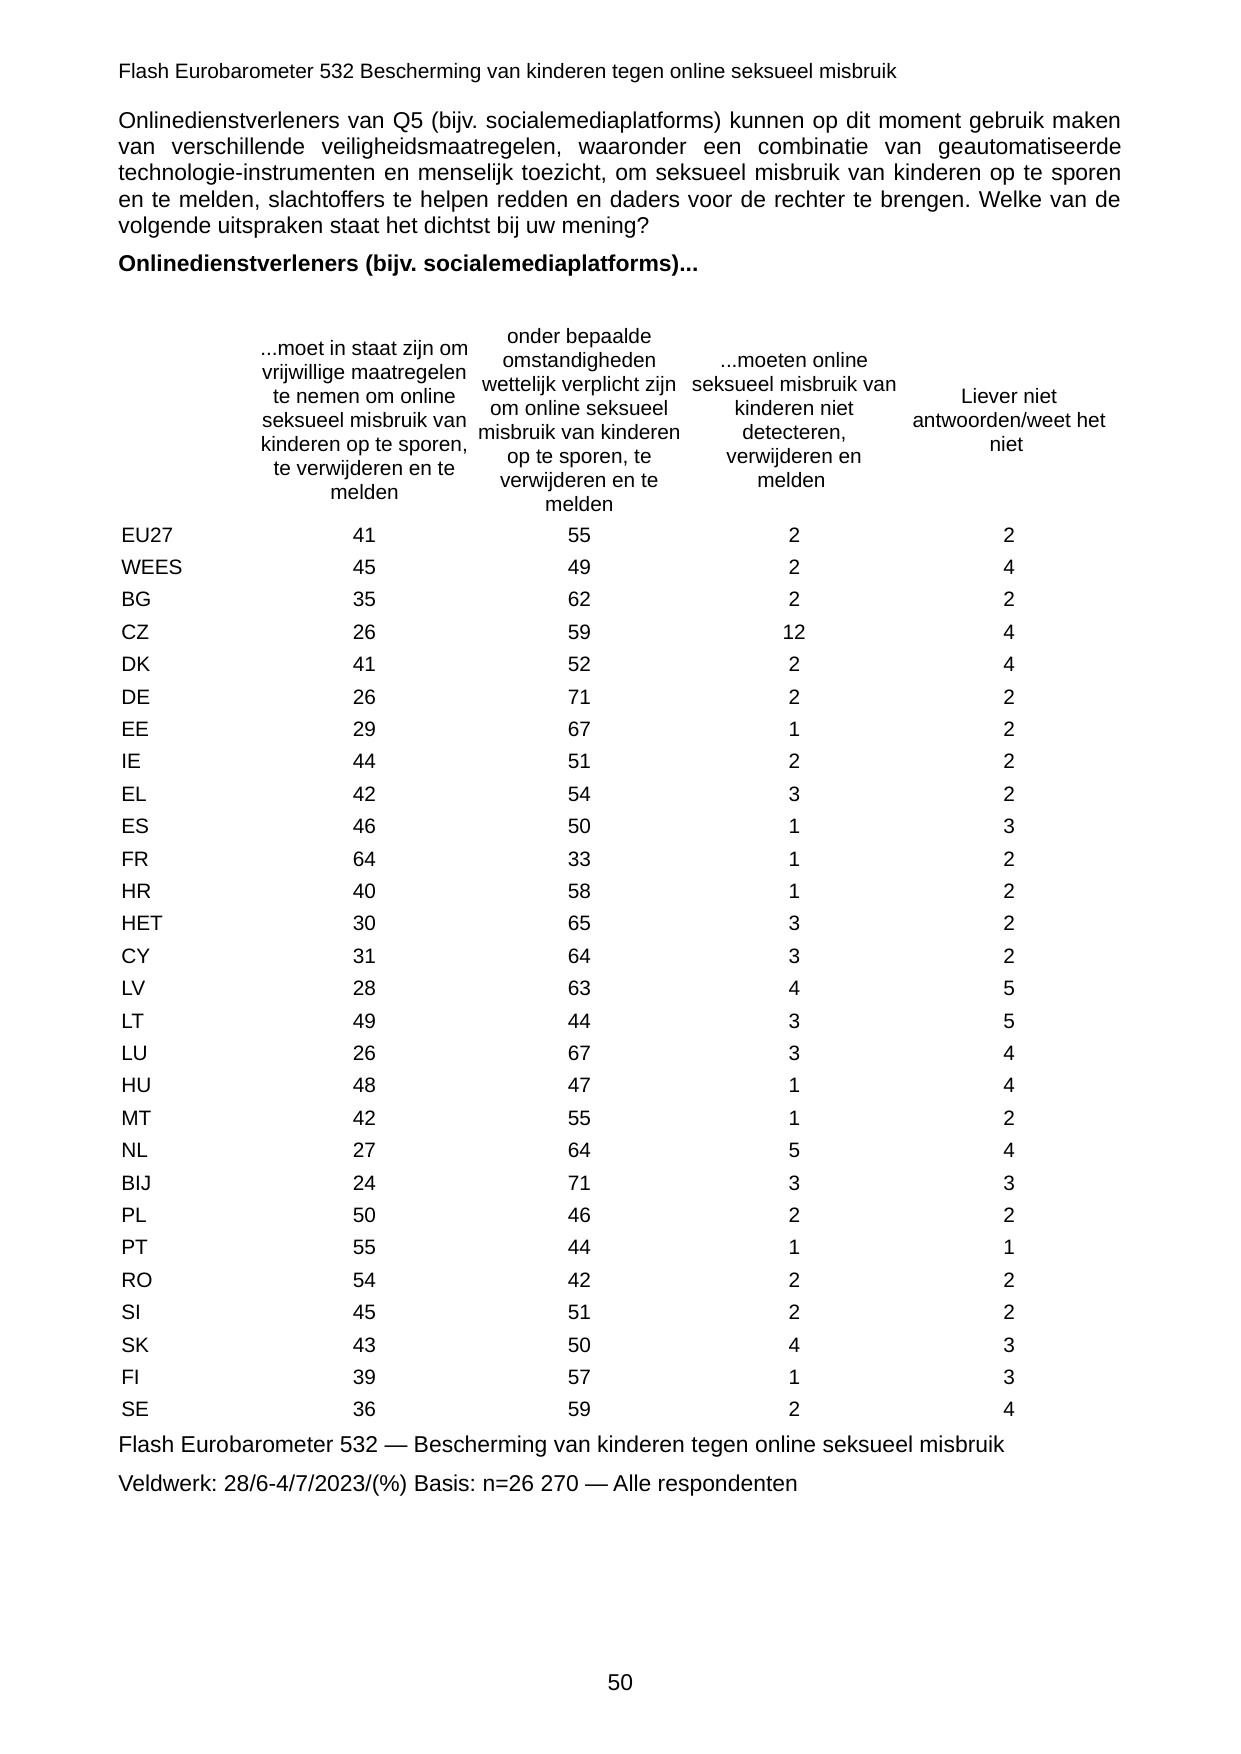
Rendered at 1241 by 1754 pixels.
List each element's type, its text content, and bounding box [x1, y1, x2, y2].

table_cell 29 [257, 713, 472, 745]
table_cell 4 [901, 551, 1116, 583]
text Flash Eurobarometer 532 — Bescherming van kinderen tegen online seksueel misbruik [118, 1431, 1122, 1458]
table_header [118, 321, 257, 518]
table_cell 3 [901, 1166, 1116, 1199]
table_cell EE [118, 713, 257, 745]
table_cell 1 [687, 1101, 901, 1134]
table_cell 41 [257, 518, 472, 551]
table_cell SK [118, 1328, 257, 1361]
table_cell 42 [257, 1101, 472, 1134]
table_cell 50 [257, 1199, 472, 1231]
table_cell 2 [687, 648, 901, 680]
table_cell 35 [257, 583, 472, 616]
table_cell LT [118, 1004, 257, 1037]
table_cell MT [118, 1101, 257, 1134]
table_cell DK [118, 648, 257, 680]
table_cell 2 [901, 583, 1116, 616]
table_cell 2 [901, 907, 1116, 939]
table_cell 57 [472, 1361, 687, 1393]
table_cell 45 [257, 551, 472, 583]
table_cell 30 [257, 907, 472, 939]
table_cell 1 [687, 1361, 901, 1393]
table_header onder bepaalde omstandigheden wettelijk verplicht zijn om online seksueel misbruik van kinderen op te sporen, te verwijderen en te melden [472, 321, 687, 518]
table_cell 27 [257, 1134, 472, 1166]
table_cell 46 [257, 810, 472, 842]
table_cell 4 [901, 1393, 1116, 1425]
table_cell 54 [257, 1264, 472, 1296]
table_cell 49 [472, 551, 687, 583]
table_cell CZ [118, 616, 257, 648]
table_cell 4 [901, 1069, 1116, 1101]
table_cell NL [118, 1134, 257, 1166]
table_cell 55 [472, 518, 687, 551]
table_cell 26 [257, 680, 472, 713]
table_cell 63 [472, 972, 687, 1004]
table_cell 12 [687, 616, 901, 648]
table_cell 55 [472, 1101, 687, 1134]
table_cell 2 [687, 1264, 901, 1296]
table_cell 5 [901, 1004, 1116, 1037]
table_cell 2 [687, 745, 901, 777]
table_cell 3 [687, 778, 901, 810]
table_cell 59 [472, 1393, 687, 1425]
table_cell 2 [687, 551, 901, 583]
table_cell ES [118, 810, 257, 842]
table_cell HET [118, 907, 257, 939]
table_cell 2 [901, 1199, 1116, 1231]
table_header Liever niet antwoorden/weet het niet [901, 321, 1116, 518]
table_cell 1 [687, 1069, 901, 1101]
table_cell 67 [472, 713, 687, 745]
table_cell 64 [472, 1134, 687, 1166]
table_cell 26 [257, 616, 472, 648]
table_cell 2 [901, 518, 1116, 551]
table_cell 44 [257, 745, 472, 777]
table_cell 40 [257, 875, 472, 907]
table_header ...moet in staat zijn om vrijwillige maatregelen te nemen om online seksueel misbruik van kinderen op te sporen, te verwijderen en te melden [257, 321, 472, 518]
table_cell 2 [687, 680, 901, 713]
table_cell PL [118, 1199, 257, 1231]
table_cell 31 [257, 940, 472, 972]
table_cell 2 [901, 875, 1116, 907]
table_cell 3 [901, 810, 1116, 842]
table_cell 51 [472, 745, 687, 777]
table_cell 36 [257, 1393, 472, 1425]
table_cell 2 [901, 745, 1116, 777]
table_cell 48 [257, 1069, 472, 1101]
table_cell 62 [472, 583, 687, 616]
table_cell 49 [257, 1004, 472, 1037]
table_cell HU [118, 1069, 257, 1101]
table_cell 1 [901, 1231, 1116, 1263]
table_cell 2 [901, 1296, 1116, 1328]
table_cell 41 [257, 648, 472, 680]
table_cell 26 [257, 1037, 472, 1069]
table_cell 44 [472, 1231, 687, 1263]
table_cell BG [118, 583, 257, 616]
table_cell 2 [901, 713, 1116, 745]
table_cell 45 [257, 1296, 472, 1328]
table_cell SI [118, 1296, 257, 1328]
table_cell 42 [472, 1264, 687, 1296]
table_cell 2 [687, 583, 901, 616]
table_cell 46 [472, 1199, 687, 1231]
text Veldwerk: 28/6-4/7/2023/(%) Basis: n=26 270 — Alle respondenten [118, 1469, 1122, 1496]
table_cell 2 [901, 778, 1116, 810]
table_cell 4 [901, 1037, 1116, 1069]
table_cell 44 [472, 1004, 687, 1037]
table_cell 51 [472, 1296, 687, 1328]
table_cell 2 [687, 1199, 901, 1231]
table_cell 67 [472, 1037, 687, 1069]
table_cell 50 [472, 1328, 687, 1361]
table_cell 43 [257, 1328, 472, 1361]
table_cell 2 [687, 518, 901, 551]
table_cell 1 [687, 713, 901, 745]
table_cell HR [118, 875, 257, 907]
table_cell 4 [901, 1134, 1116, 1166]
text Onlinedienstverleners van Q5 (bijv. socialemediaplatforms) kunnen op dit moment gebruik maken van verschillende veiligheidsmaatregelen, waaronder een combinatie van geautomatiseerde technologie-instrumenten en menselijk toezicht, om seksueel misbruik van kinderen op te sporen en te melden, slachtoffers te helpen redden en daders voor de rechter te brengen. Welke van de volgende uitspraken staat het dichtst bij uw mening? [118, 107, 1122, 238]
table_cell CY [118, 940, 257, 972]
table_cell 3 [687, 907, 901, 939]
table_cell 50 [472, 810, 687, 842]
table_cell 71 [472, 680, 687, 713]
table_cell LV [118, 972, 257, 1004]
table_cell 3 [687, 1037, 901, 1069]
table_cell 58 [472, 875, 687, 907]
table_cell 3 [687, 1166, 901, 1199]
table_cell 52 [472, 648, 687, 680]
table_cell 1 [687, 810, 901, 842]
table_cell 2 [687, 1393, 901, 1425]
table_cell 5 [901, 972, 1116, 1004]
table_cell 55 [257, 1231, 472, 1263]
table_cell 65 [472, 907, 687, 939]
table_cell SE [118, 1393, 257, 1425]
table_cell FI [118, 1361, 257, 1393]
table_cell 2 [687, 1296, 901, 1328]
table_cell 28 [257, 972, 472, 1004]
table_cell WEES [118, 551, 257, 583]
table_cell 4 [901, 648, 1116, 680]
table_cell 59 [472, 616, 687, 648]
table_cell 71 [472, 1166, 687, 1199]
table_header ...moeten online seksueel misbruik van kinderen niet detecteren, verwijderen en melden [687, 321, 901, 518]
table_cell DE [118, 680, 257, 713]
table_cell 5 [687, 1134, 901, 1166]
table_cell 4 [687, 1328, 901, 1361]
table_cell 33 [472, 842, 687, 875]
table_cell 1 [687, 842, 901, 875]
table_cell 3 [687, 940, 901, 972]
table_cell FR [118, 842, 257, 875]
table_cell 47 [472, 1069, 687, 1101]
table_cell 39 [257, 1361, 472, 1393]
table_cell 2 [901, 1264, 1116, 1296]
table_cell 1 [687, 875, 901, 907]
table_cell 2 [901, 940, 1116, 972]
text Onlinedienstverleners (bijv. socialemediaplatforms)... [118, 250, 1122, 277]
table_cell 4 [901, 616, 1116, 648]
table_cell 24 [257, 1166, 472, 1199]
table_cell 2 [901, 1101, 1116, 1134]
table_cell 2 [901, 842, 1116, 875]
table_cell IE [118, 745, 257, 777]
table_cell 42 [257, 778, 472, 810]
table_cell 1 [687, 1231, 901, 1263]
table_cell 4 [687, 972, 901, 1004]
table_cell 3 [901, 1361, 1116, 1393]
table_cell EU27 [118, 518, 257, 551]
table_cell BIJ [118, 1166, 257, 1199]
table_cell LU [118, 1037, 257, 1069]
table_cell 3 [901, 1328, 1116, 1361]
table_cell 64 [257, 842, 472, 875]
table_cell 3 [687, 1004, 901, 1037]
table_cell RO [118, 1264, 257, 1296]
table_cell 54 [472, 778, 687, 810]
table_cell 2 [901, 680, 1116, 713]
table_cell 64 [472, 940, 687, 972]
table_cell EL [118, 778, 257, 810]
table_cell PT [118, 1231, 257, 1263]
